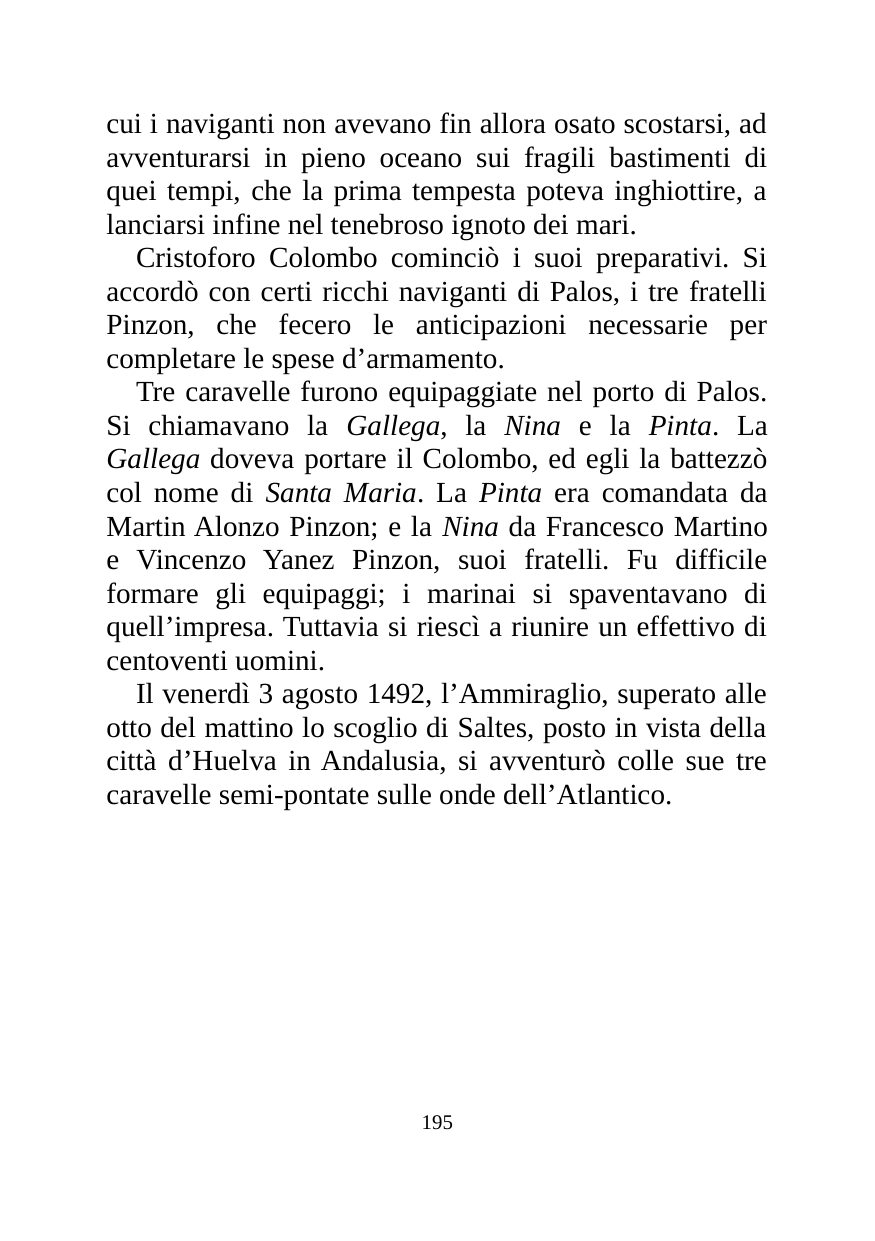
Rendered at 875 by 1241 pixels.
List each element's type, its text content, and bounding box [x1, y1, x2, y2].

text Il venerdì 3 agosto 1492, l’Ammiraglio, superato alle otto del mattino lo scoglio di Saltes, posto in vista della città d’Huelva in Andalusia, si avventurò colle sue tre caravelle semi-pontate sulle onde dell’Atlantico. [106, 676, 768, 811]
text cui i naviganti non avevano fin allora osato scostarsi, ad avventurarsi in pieno oceano sui fragili bastimenti di quei tempi, che la prima tempesta poteva inghiottire, a lanciarsi infine nel tenebroso ignoto dei mari. [106, 106, 768, 240]
text Tre caravelle furono equipaggiate nel porto di Palos. Si chiamavano la Gallega, la Nina e la Pinta. La Gallega doveva portare il Colombo, ed egli la battezzò col nome di Santa Maria. La Pinta era comandata da Martin Alonzo Pinzon; e la Nina da Francesco Martino e Vincenzo Yanez Pinzon, suoi fratelli. Fu difficile formare gli equipaggi; i marinai si spaventavano di quell’impresa. Tuttavia si riescì a riunire un effettivo di centoventi uomini. [106, 374, 768, 676]
text Cristoforo Colombo cominciò i suoi preparativi. Si accordò con certi ricchi naviganti di Palos, i tre fratelli Pinzon, che fecero le anticipazioni necessarie per completare le spese d’armamento. [106, 240, 768, 374]
